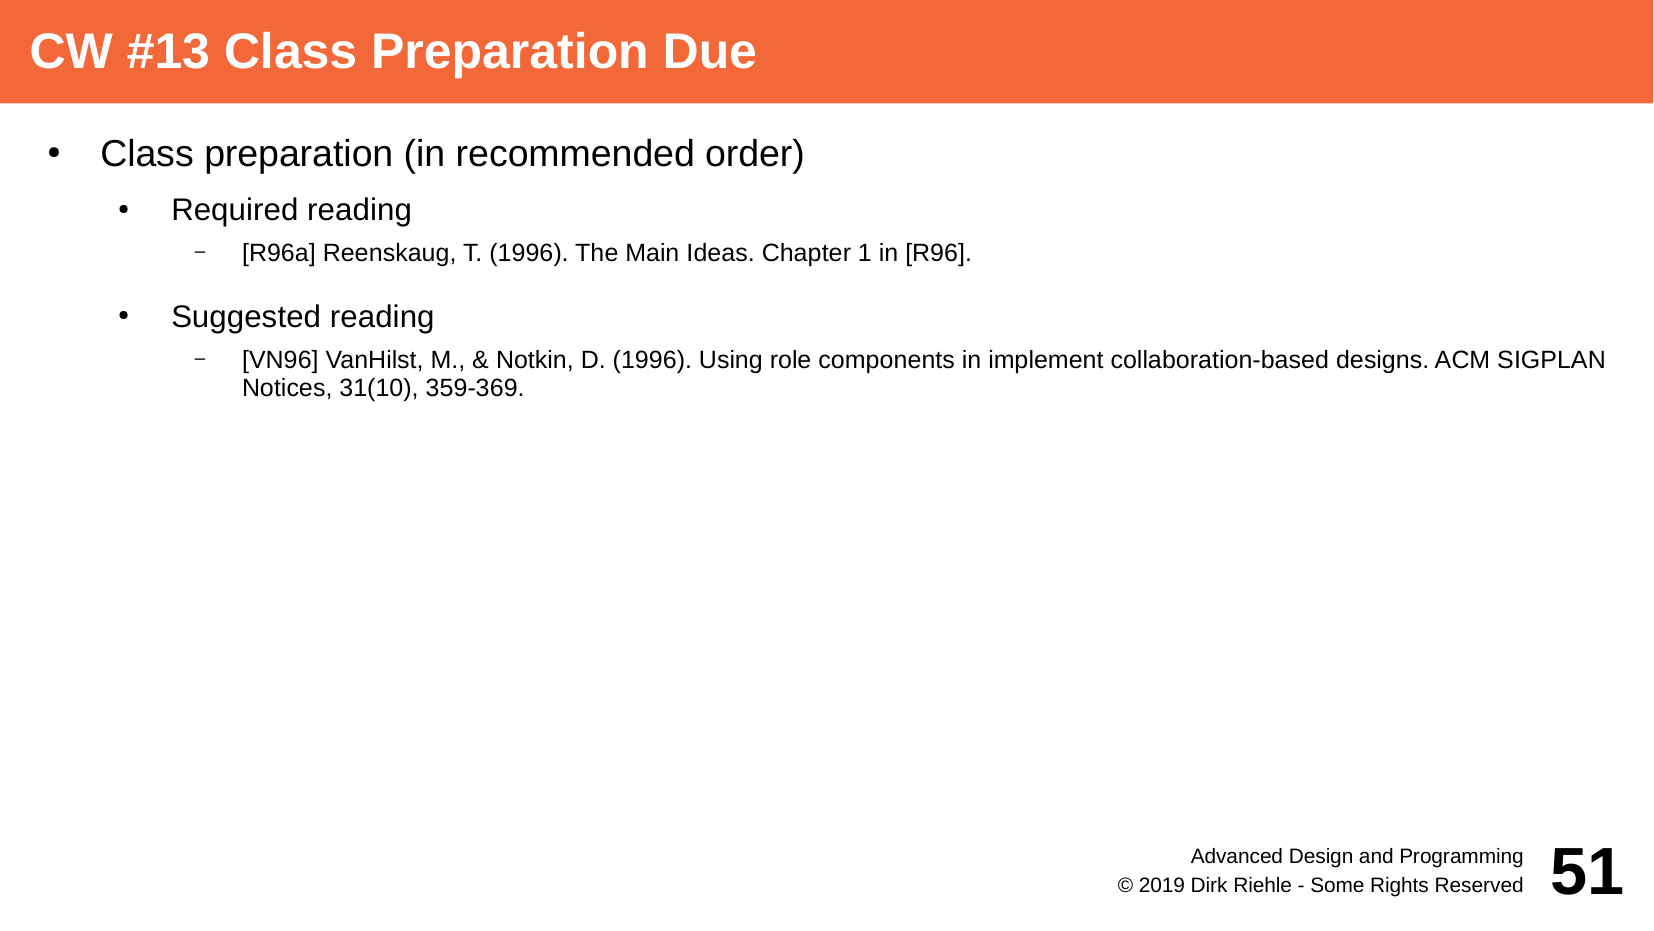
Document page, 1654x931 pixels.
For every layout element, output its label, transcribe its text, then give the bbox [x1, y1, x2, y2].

title CW #13 Class Preparation Due [0, 0, 1654, 104]
list Class preparation (in recommended order) Required reading [R96a] Reenskaug, T. (1996). The Main Ideas. Chapter 1 in [R96]. Suggested reading [VN96] VanHilst, M., & Notkin, D. (1996). Using role components in implement collaboration-based designs. ACM SIGPLAN Notices, 31(10), 359-369. [29, 132, 1625, 813]
